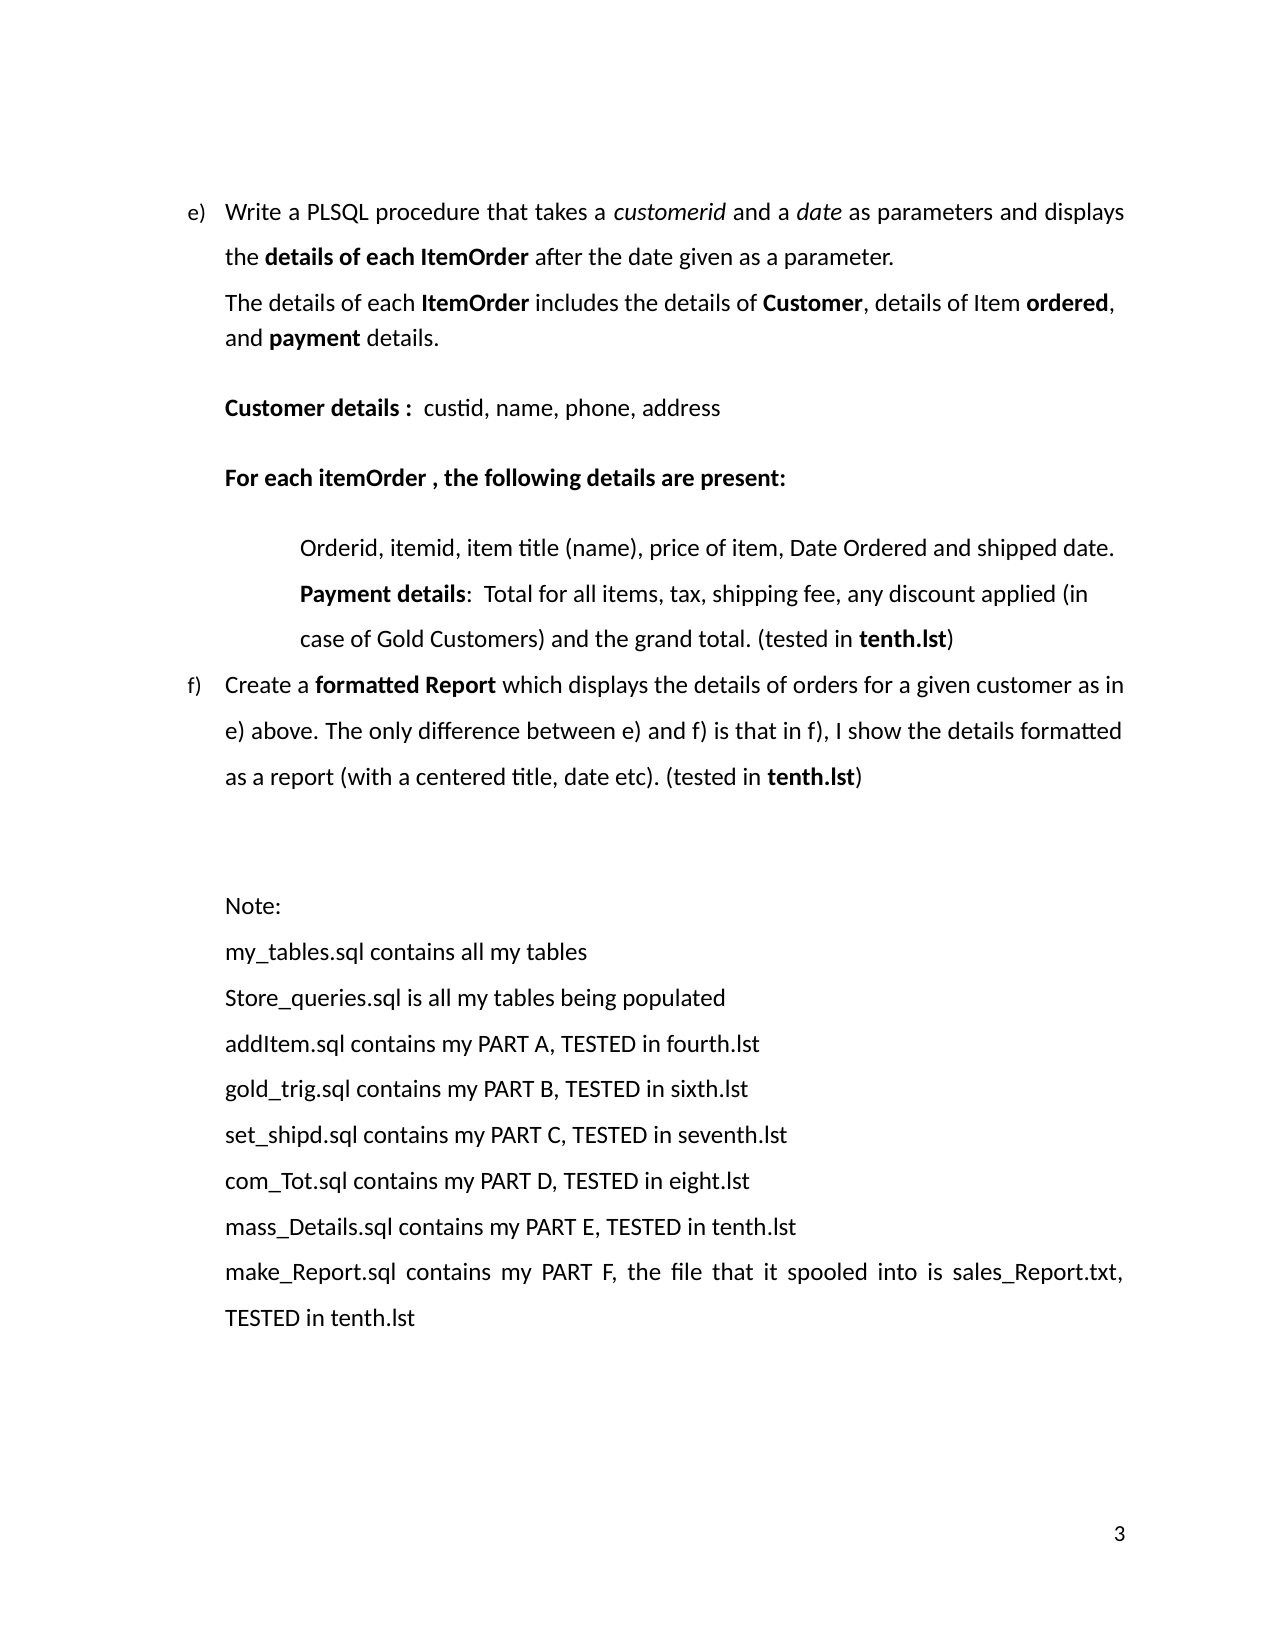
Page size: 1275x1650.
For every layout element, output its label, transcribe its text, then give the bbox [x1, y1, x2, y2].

list The details of each ItemOrder includes the details of Customer, details of Item ordered, and payment details. [225, 287, 1125, 353]
list Payment details: Total for all items, tax, shipping fee, any discount applied (in case of Gold Customers) and the grand total. (tested in tenth.lst) [300, 578, 1125, 654]
list For each itemOrder , the following details are present: [225, 462, 1125, 493]
list Note: [225, 891, 1125, 921]
list Customer details : custid, name, phone, address [225, 392, 1125, 423]
list set_shipd.sql contains my PART C, TESTED in seventh.lst [225, 1119, 1125, 1150]
list Orderid, itemid, item title (name), price of item, Date Ordered and shipped date. [225, 532, 1125, 563]
list Write a PLSQL procedure that takes a customerid and a date as parameters and displays the details of each ItemOrder after the date given as a parameter. [187, 196, 1125, 272]
list com_Tot.sql contains my PART D, TESTED in eight.lst [225, 1165, 1125, 1195]
list my_tables.sql contains all my tables [225, 936, 1125, 967]
list addItem.sql contains my PART A, TESTED in fourth.lst [225, 1028, 1125, 1058]
list Create a formatted Report which displays the details of orders for a given customer as in e) above. The only difference between e) and f) is that in f), I show the details formatted as a report (with a centered title, date etc). (tested in tenth.lst) [187, 669, 1125, 791]
list make_Report.sql contains my PART F, the file that it spooled into is sales_Report.txt, TESTED in tenth.lst [225, 1256, 1125, 1333]
list gold_trig.sql contains my PART B, TESTED in sixth.lst [225, 1073, 1125, 1104]
list mass_Details.sql contains my PART E, TESTED in tenth.lst [225, 1211, 1125, 1241]
list Store_queries.sql is all my tables being populated [225, 982, 1125, 1012]
